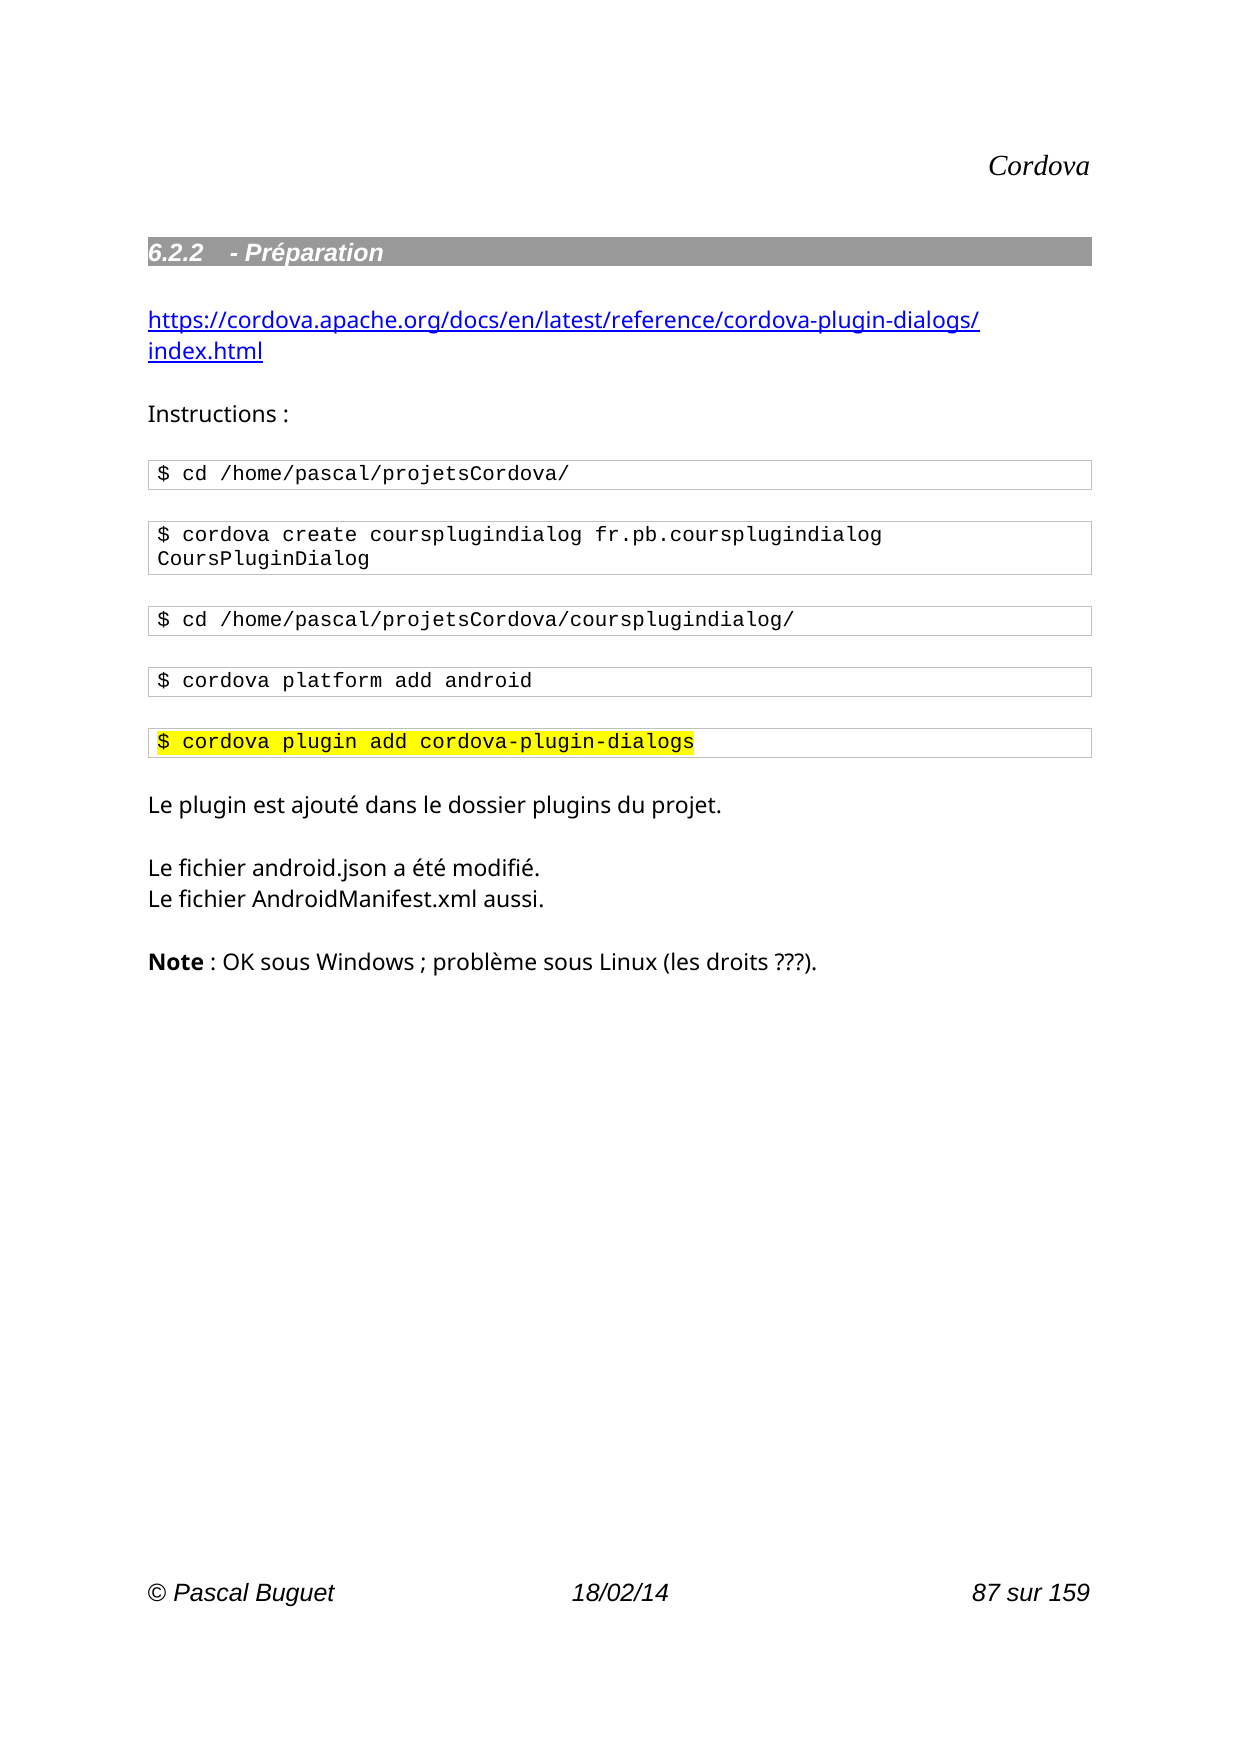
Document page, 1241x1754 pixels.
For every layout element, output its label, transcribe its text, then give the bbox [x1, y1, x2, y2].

text Le fichier android.json a été modifié. [148, 852, 1092, 883]
text $ cd /home/pascal/projetsCordova/ [149, 461, 1091, 489]
subtitle - Préparation [148, 237, 1092, 266]
text Le plugin est ajouté dans le dossier plugins du projet. [148, 789, 1092, 821]
text Le fichier AndroidManifest.xml aussi. [148, 883, 1092, 914]
text Instructions : [148, 397, 1092, 429]
text https://cordova.apache.org/docs/en/latest/reference/cordova-plugin-dialogs/index.html [148, 304, 1092, 366]
text $ cordova plugin add cordova-plugin-dialogs [149, 729, 1091, 757]
text $ cordova create coursplugindialog fr.pb.coursplugindialog CoursPluginDialog [149, 522, 1091, 574]
text Note : OK sous Windows ; problème sous Linux (les droits ???). [148, 946, 1092, 977]
text $ cordova platform add android [149, 668, 1091, 696]
text $ cd /home/pascal/projetsCordova/coursplugindialog/ [149, 607, 1091, 635]
